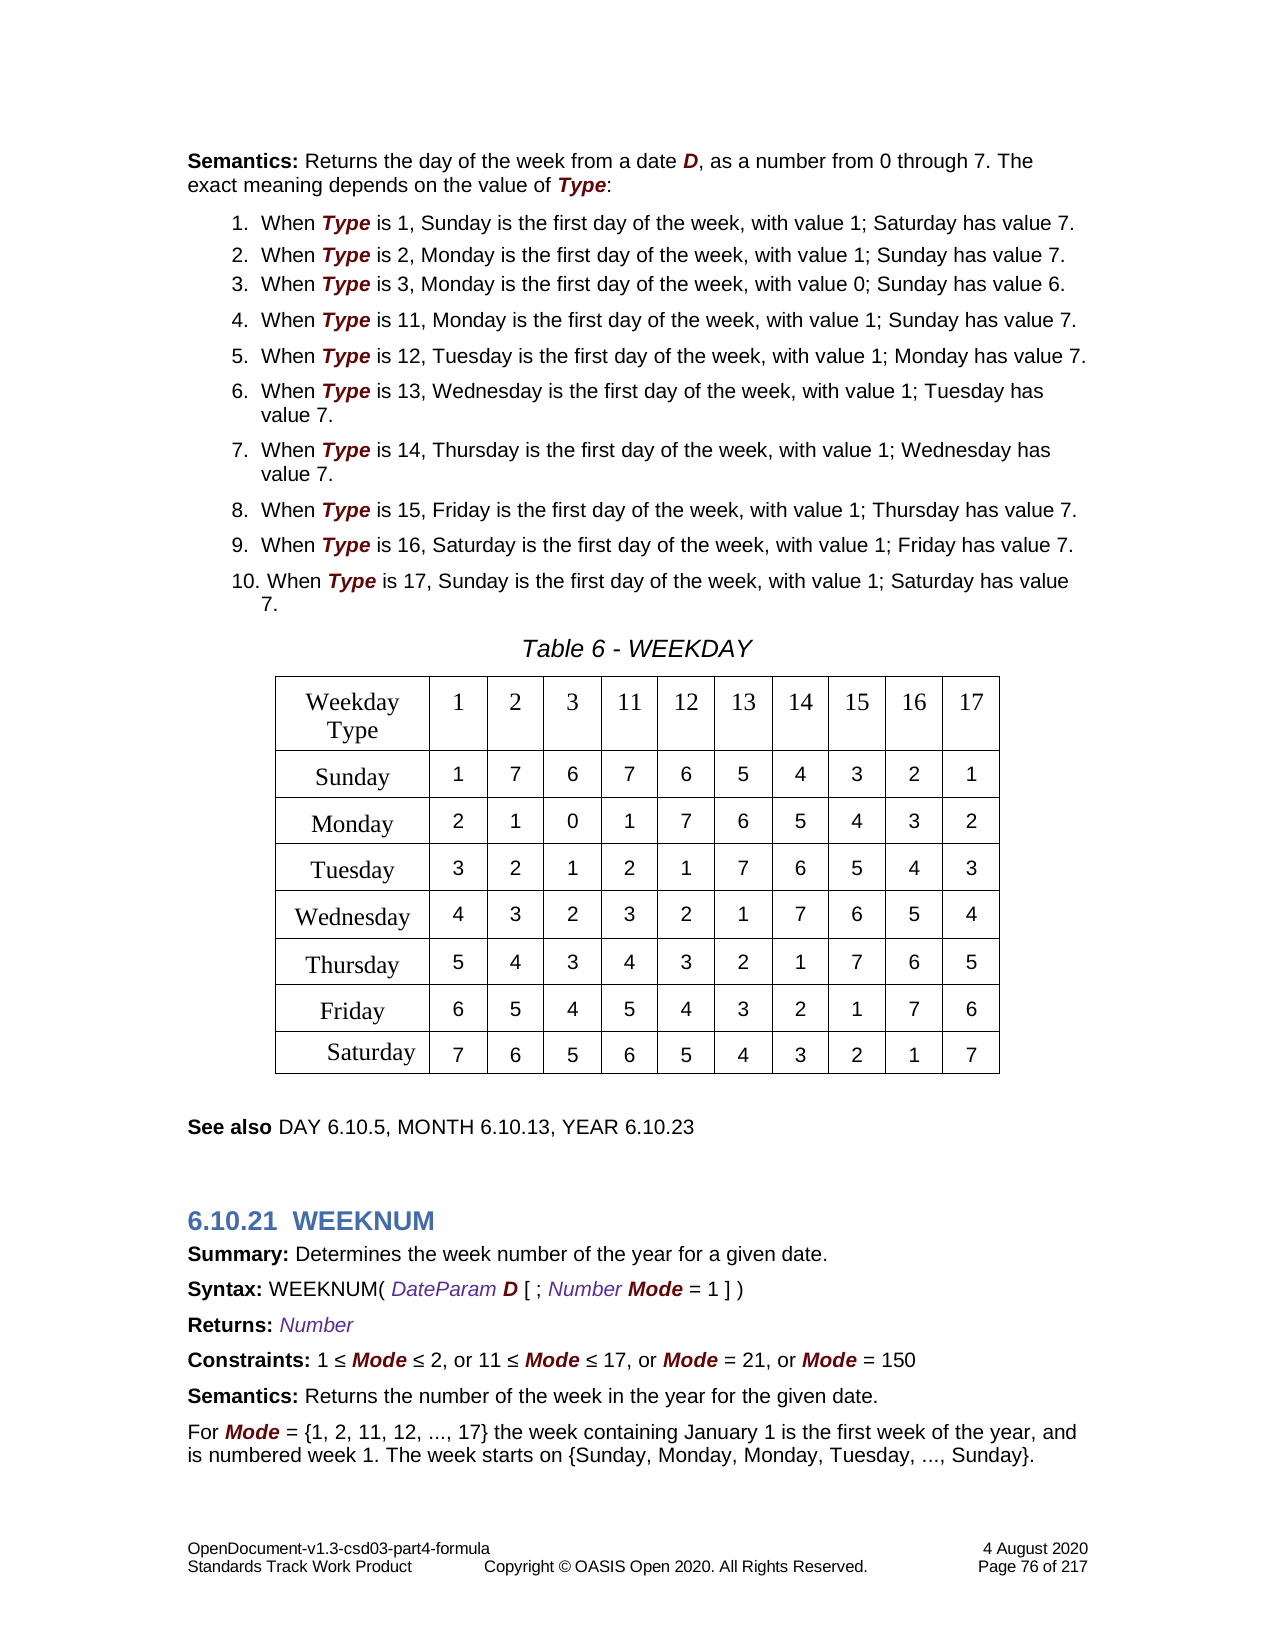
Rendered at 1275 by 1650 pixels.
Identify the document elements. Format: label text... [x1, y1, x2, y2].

table_cell 6 [715, 798, 772, 843]
text Summary: Determines the week number of the year for a given date. [187, 1242, 1088, 1266]
subtitle WEEKNUM [187, 1206, 1088, 1236]
table_header 14 [773, 677, 828, 750]
table_cell 6 [829, 891, 885, 938]
table_cell 2 [829, 1032, 885, 1073]
table_cell 5 [943, 939, 999, 984]
table_cell 3 [943, 844, 999, 890]
table_cell 7 [773, 891, 828, 938]
table_header 13 [715, 677, 772, 750]
table_cell 3 [544, 939, 601, 984]
table_cell 6 [602, 1032, 657, 1073]
list When Type is 1, Sunday is the first day of the week, with value 1; Saturday has value 7. [231, 211, 1088, 235]
table_cell 6 [488, 1032, 543, 1073]
table_cell 5 [658, 1032, 714, 1073]
table_cell 1 [544, 844, 601, 890]
text Returns: Number [187, 1313, 1088, 1337]
table_header 1 [430, 677, 487, 750]
table_cell 3 [886, 798, 942, 843]
text Semantics: Returns the day of the week from a date D, as a number from 0 through 7. The exact meaning depends on the value of Type: [187, 150, 1088, 197]
table_header 11 [602, 677, 657, 750]
table_cell 5 [602, 985, 657, 1031]
table_cell 4 [658, 985, 714, 1031]
list When Type is 14, Thursday is the first day of the week, with value 1; Wednesday has value 7. [231, 439, 1088, 486]
table_cell 1 [943, 751, 999, 797]
table_cell 2 [488, 844, 543, 890]
table_cell 7 [602, 751, 657, 797]
table_cell Thursday [276, 939, 429, 984]
text For Mode = {1, 2, 11, 12, ..., 17} the week containing January 1 is the first week of the year, and is numbered week 1. The week starts on {Sunday, Monday, Monday, Tuesday, ..., Sunday}. [187, 1420, 1088, 1467]
table_cell Tuesday [276, 844, 429, 890]
table_header 2 [488, 677, 543, 750]
table_header 16 [886, 677, 942, 750]
table_cell 3 [488, 891, 543, 938]
list When Type is 15, Friday is the first day of the week, with value 1; Thursday has value 7. [231, 498, 1088, 522]
table_header 17 [943, 677, 999, 750]
table_cell 1 [715, 891, 772, 938]
table_cell 4 [602, 939, 657, 984]
table_cell 2 [658, 891, 714, 938]
table_cell 3 [715, 985, 772, 1031]
table_cell 4 [715, 1032, 772, 1073]
table_cell 1 [430, 751, 487, 797]
table_cell 2 [544, 891, 601, 938]
list When Type is 16, Saturday is the first day of the week, with value 1; Friday has value 7. [231, 534, 1088, 557]
table_cell 3 [602, 891, 657, 938]
table_cell 2 [886, 751, 942, 797]
table_cell 2 [430, 798, 487, 843]
table_cell 7 [430, 1032, 487, 1073]
table_header 3 [544, 677, 601, 750]
text Semantics: Returns the number of the week in the year for the given date. [187, 1384, 1088, 1408]
table_cell 7 [715, 844, 772, 890]
table_cell 6 [430, 985, 487, 1031]
table_cell 7 [658, 798, 714, 843]
table_cell 2 [715, 939, 772, 984]
table_cell 3 [773, 1032, 828, 1073]
table_cell 5 [430, 939, 487, 984]
table_cell 3 [430, 844, 487, 890]
list When Type is 3, Monday is the first day of the week, with value 0; Sunday has value 6. [231, 273, 1088, 296]
table_cell 6 [658, 751, 714, 797]
table_cell 2 [602, 844, 657, 890]
table_cell 6 [773, 844, 828, 890]
table_cell 1 [829, 985, 885, 1031]
table_cell 5 [886, 891, 942, 938]
list When Type is 2, Monday is the first day of the week, with value 1; Sunday has value 7. [231, 243, 1088, 267]
list When Type is 17, Sunday is the first day of the week, with value 1; Saturday has value 7. [231, 569, 1088, 616]
list When Type is 12, Tuesday is the first day of the week, with value 1; Monday has value 7. [231, 344, 1088, 368]
table_cell 5 [488, 985, 543, 1031]
list When Type is 11, Monday is the first day of the week, with value 1; Sunday has value 7. [231, 308, 1088, 332]
text Table 6 - WEEKDAY [187, 635, 1088, 663]
list When Type is 13, Wednesday is the first day of the week, with value 1; Tuesday has value 7. [231, 380, 1088, 427]
table_cell 6 [886, 939, 942, 984]
table_cell 5 [715, 751, 772, 797]
table_cell 2 [943, 798, 999, 843]
table_cell 6 [544, 751, 601, 797]
table_cell 3 [829, 751, 885, 797]
table_cell 5 [544, 1032, 601, 1073]
text Constraints: 1 ≤ Mode ≤ 2, or 11 ≤ Mode ≤ 17, or Mode = 21, or Mode = 150 [187, 1349, 1088, 1372]
table_header Weekday Type [276, 677, 429, 750]
table_cell 1 [773, 939, 828, 984]
table_cell Wednesday [276, 891, 429, 938]
table_cell 7 [886, 985, 942, 1031]
table_cell 5 [773, 798, 828, 843]
table_cell Sunday [276, 751, 429, 797]
table_cell 4 [829, 798, 885, 843]
table_cell 1 [658, 844, 714, 890]
table_header 15 [829, 677, 885, 750]
table_cell 4 [488, 939, 543, 984]
table_cell 7 [488, 751, 543, 797]
table_cell 0 [544, 798, 601, 843]
table_cell 1 [602, 798, 657, 843]
table_cell 4 [544, 985, 601, 1031]
table_cell Saturday [276, 1032, 429, 1073]
table_cell 1 [886, 1032, 942, 1073]
table_cell Monday [276, 798, 429, 843]
text See also DAY 6.10.5, MONTH 6.10.13, YEAR 6.10.23 [187, 1116, 1088, 1139]
table_cell 5 [829, 844, 885, 890]
table_cell Friday [276, 985, 429, 1031]
table_cell 7 [829, 939, 885, 984]
table_cell 2 [773, 985, 828, 1031]
table_cell 7 [943, 1032, 999, 1073]
table_cell 4 [430, 891, 487, 938]
table_cell 4 [886, 844, 942, 890]
table_cell 4 [943, 891, 999, 938]
table_cell 6 [943, 985, 999, 1031]
table_header 12 [658, 677, 714, 750]
table_cell 4 [773, 751, 828, 797]
table_cell 3 [658, 939, 714, 984]
text Syntax: WEEKNUM( DateParam D [ ; Number Mode = 1 ] ) [187, 1278, 1088, 1301]
table_cell 1 [488, 798, 543, 843]
